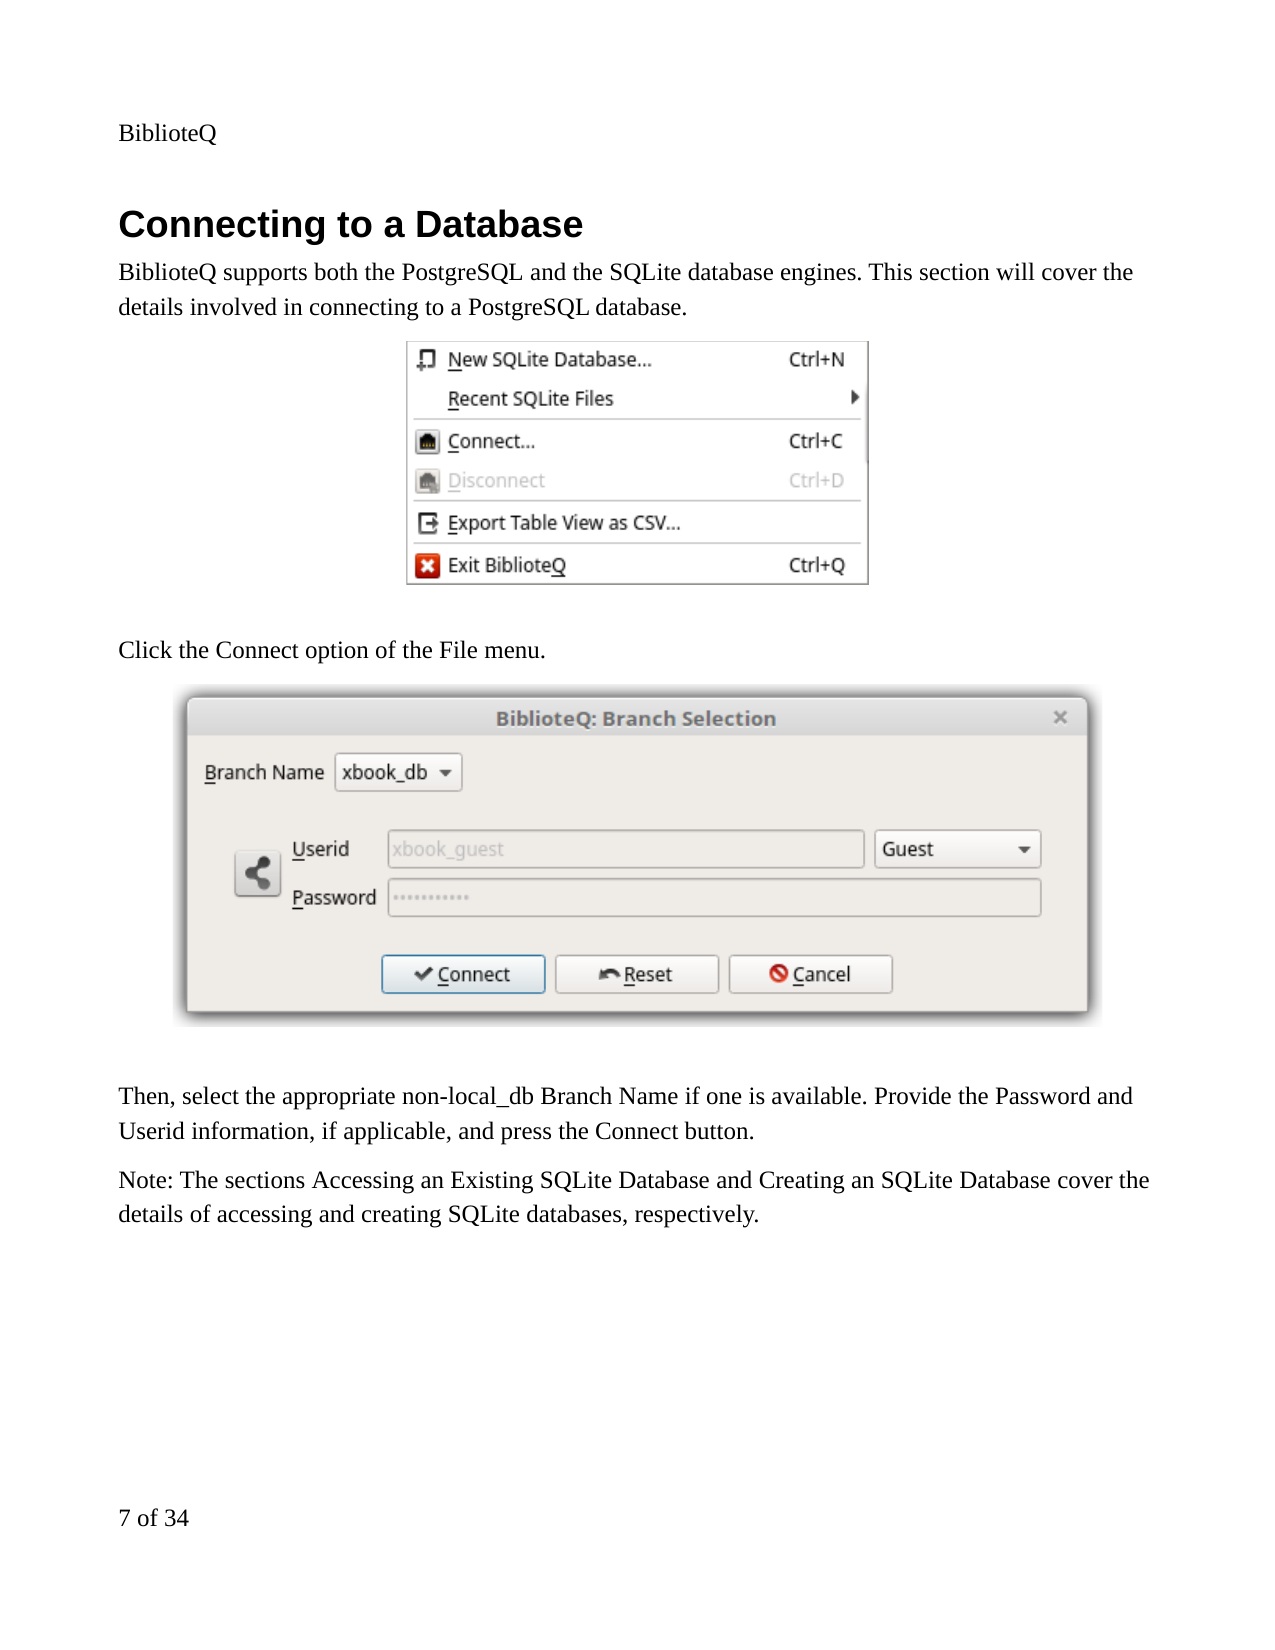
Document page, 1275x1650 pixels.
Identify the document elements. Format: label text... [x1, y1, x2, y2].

text Then, select the appropriate non-local_db Branch Name if one is available. Provide the Password and Userid information, if applicable, and press the Connect button. [118, 1081, 1157, 1145]
text BiblioteQ supports both the PostgreSQL and the SQLite database engines. This section will cover the details involved in connecting to a PostgreSQL database. [118, 257, 1157, 321]
picture [172, 684, 1103, 1027]
picture [406, 341, 869, 585]
text Note: The sections Accessing an Existing SQLite Database and Creating an SQLite Database cover the details of accessing and creating SQLite databases, respectively. [118, 1165, 1157, 1228]
text Click the Connect option of the File menu. [118, 635, 1157, 664]
subtitle Connecting to a Database [118, 201, 1157, 245]
